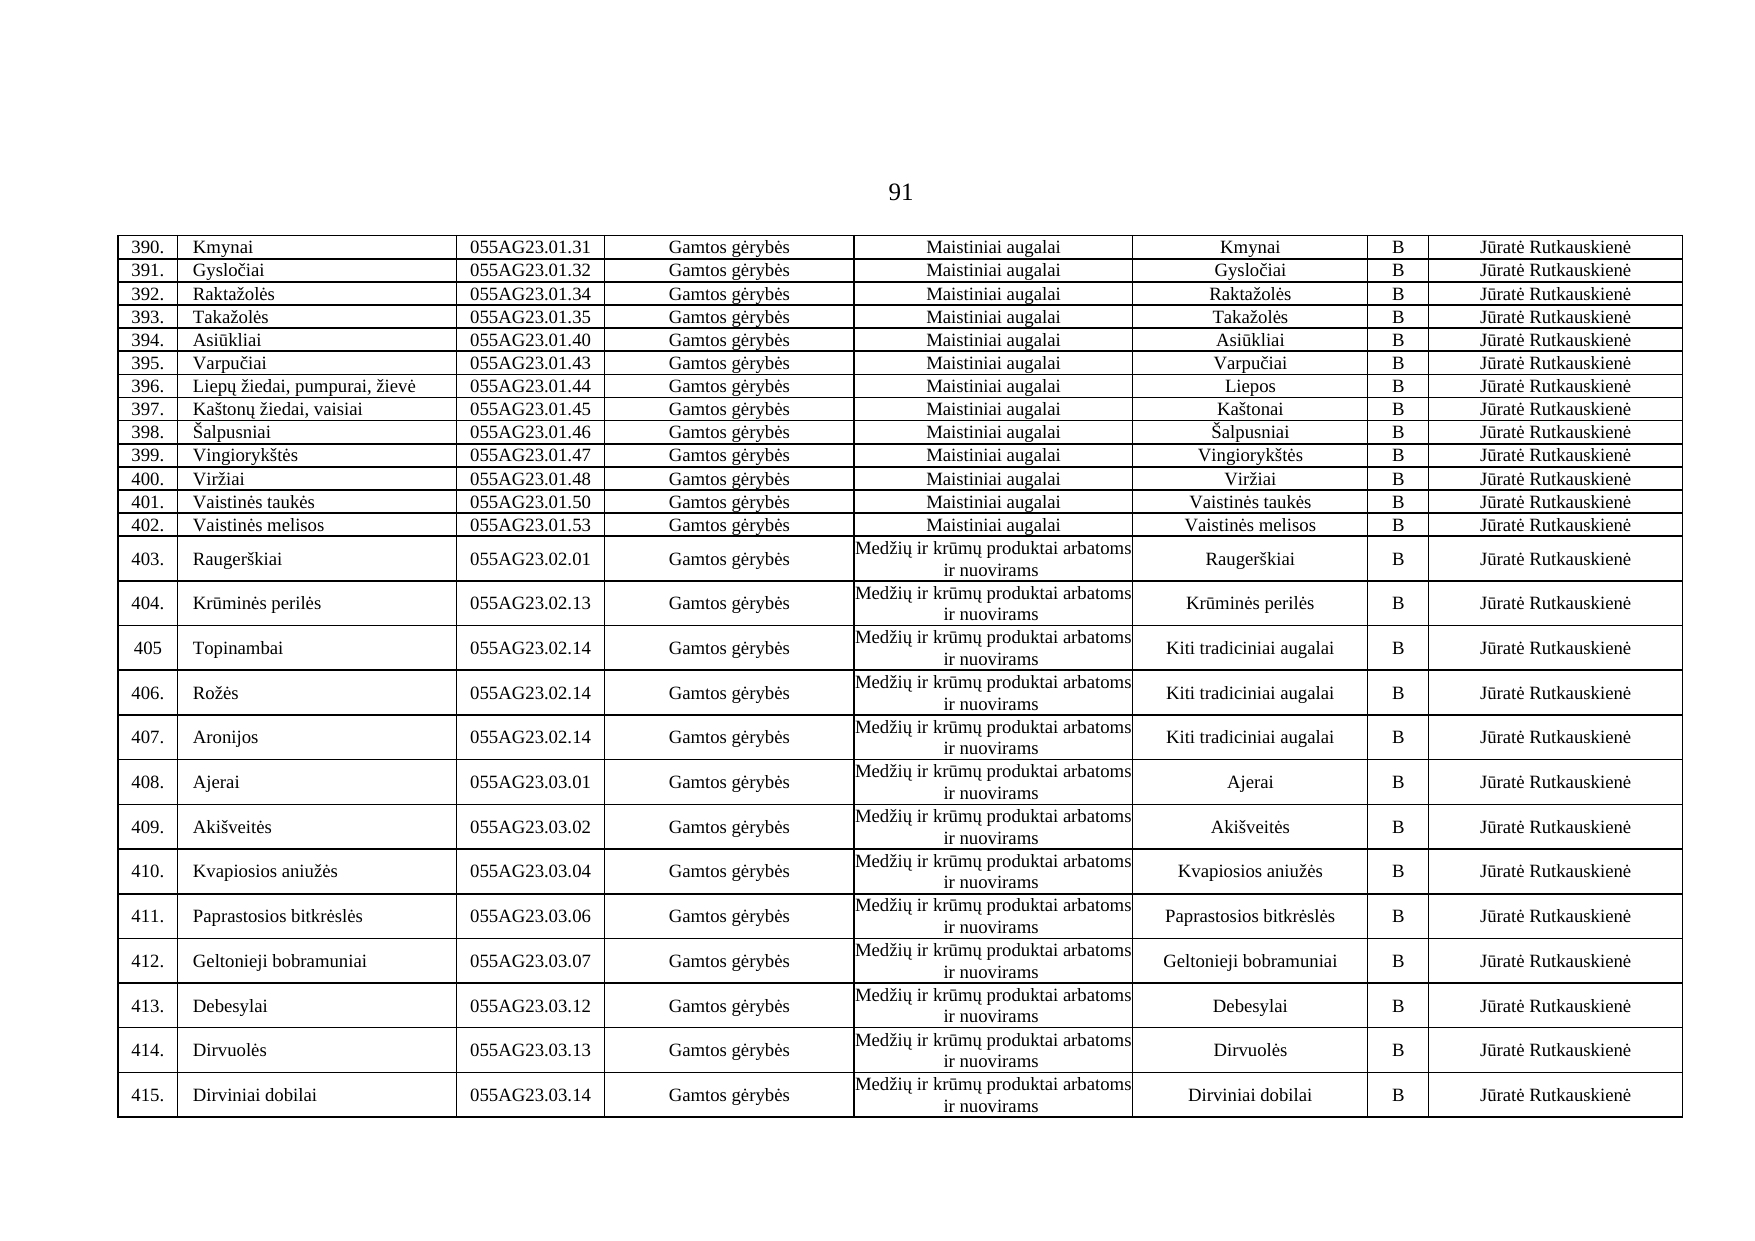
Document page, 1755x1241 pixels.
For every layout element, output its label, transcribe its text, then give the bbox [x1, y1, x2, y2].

table_cell 406. [119, 671, 177, 714]
table_cell 055AG23.01.43 [457, 352, 604, 373]
table_cell 407. [119, 716, 177, 759]
table_cell Jūratė Rutkauskienė [1429, 260, 1682, 281]
table_cell Jūratė Rutkauskienė [1429, 375, 1682, 397]
table_cell Maistiniai augalai [855, 329, 1132, 350]
table_cell Maistiniai augalai [855, 352, 1132, 373]
table_cell Paprastosios bitkrėslės [1133, 895, 1367, 937]
table_cell 055AG23.03.01 [457, 760, 604, 803]
table_cell Medžių ir krūmų produktai arbatoms ir nuovirams [855, 716, 1132, 759]
table_cell Gamtos gėrybės [605, 421, 853, 443]
table_cell Jūratė Rutkauskienė [1429, 850, 1682, 893]
table_cell Dirviniai dobilai [1133, 1073, 1367, 1116]
table_cell Geltonieji bobramuniai [1133, 939, 1367, 982]
table_cell Dirvuolės [178, 1028, 456, 1072]
table_cell Asiūkliai [1133, 329, 1367, 350]
table_cell Maistiniai augalai [855, 421, 1132, 443]
table_cell Gamtos gėrybės [605, 984, 853, 1027]
table_cell 390. [119, 236, 177, 258]
table_cell 055AG23.01.47 [457, 445, 604, 466]
table_cell 397. [119, 398, 177, 420]
table_cell 409. [119, 805, 177, 848]
table_cell Vaistinės taukės [178, 491, 456, 512]
table_cell 055AG23.01.34 [457, 283, 604, 304]
table_cell Kaštonai [1133, 398, 1367, 420]
table_cell 055AG23.02.01 [457, 537, 604, 580]
table_cell 055AG23.03.04 [457, 850, 604, 893]
table_cell Gamtos gėrybės [605, 939, 853, 982]
table_cell Liepos [1133, 375, 1367, 397]
table_cell 404. [119, 582, 177, 625]
table_cell 055AG23.03.07 [457, 939, 604, 982]
table_cell B [1368, 626, 1428, 669]
table_cell Maistiniai augalai [855, 398, 1132, 420]
table_cell Maistiniai augalai [855, 514, 1132, 535]
table_cell 391. [119, 260, 177, 281]
table_cell Jūratė Rutkauskienė [1429, 805, 1682, 848]
table_cell Viržiai [178, 468, 456, 489]
table_cell Kiti tradiciniai augalai [1133, 716, 1367, 759]
table_cell Gamtos gėrybės [605, 850, 853, 893]
table_cell B [1368, 283, 1428, 304]
table_cell Gamtos gėrybės [605, 283, 853, 304]
table_cell Jūratė Rutkauskienė [1429, 582, 1682, 625]
table_cell 055AG23.01.40 [457, 329, 604, 350]
table_cell Jūratė Rutkauskienė [1429, 352, 1682, 373]
table_cell Kiti tradiciniai augalai [1133, 671, 1367, 714]
table_cell Medžių ir krūmų produktai arbatoms ir nuovirams [855, 760, 1132, 803]
table_cell 055AG23.01.44 [457, 375, 604, 397]
table_cell 055AG23.03.02 [457, 805, 604, 848]
table_cell Kvapiosios aniužės [178, 850, 456, 893]
table_cell Maistiniai augalai [855, 283, 1132, 304]
table_cell B [1368, 805, 1428, 848]
table_cell Vaistinės taukės [1133, 491, 1367, 512]
table_cell Jūratė Rutkauskienė [1429, 939, 1682, 982]
table_cell Jūratė Rutkauskienė [1429, 760, 1682, 803]
table_cell Medžių ir krūmų produktai arbatoms ir nuovirams [855, 984, 1132, 1027]
table_cell Topinambai [178, 626, 456, 669]
table_cell Ajerai [1133, 760, 1367, 803]
table_cell 394. [119, 329, 177, 350]
table_cell Debesylai [178, 984, 456, 1027]
table_cell B [1368, 421, 1428, 443]
table_cell Jūratė Rutkauskienė [1429, 626, 1682, 669]
table_cell Maistiniai augalai [855, 236, 1132, 258]
table_cell Gamtos gėrybės [605, 445, 853, 466]
table_cell Medžių ir krūmų produktai arbatoms ir nuovirams [855, 939, 1132, 982]
table_cell 055AG23.01.45 [457, 398, 604, 420]
table_cell 055AG23.02.14 [457, 716, 604, 759]
table_cell 055AG23.02.14 [457, 626, 604, 669]
table_cell Jūratė Rutkauskienė [1429, 514, 1682, 535]
table_cell Maistiniai augalai [855, 260, 1132, 281]
table_cell Gamtos gėrybės [605, 760, 853, 803]
table_cell Takažolės [178, 306, 456, 327]
table_cell B [1368, 1028, 1428, 1072]
table_cell B [1368, 514, 1428, 535]
table_cell Jūratė Rutkauskienė [1429, 671, 1682, 714]
table_cell Gamtos gėrybės [605, 375, 853, 397]
table_cell Viržiai [1133, 468, 1367, 489]
table_cell Geltonieji bobramuniai [178, 939, 456, 982]
table_cell Gamtos gėrybės [605, 468, 853, 489]
table_cell Aronijos [178, 716, 456, 759]
table_cell Jūratė Rutkauskienė [1429, 1073, 1682, 1116]
table_cell Jūratė Rutkauskienė [1429, 1028, 1682, 1072]
table_cell Liepų žiedai, pumpurai, žievė [178, 375, 456, 397]
table_cell B [1368, 445, 1428, 466]
table_cell Jūratė Rutkauskienė [1429, 283, 1682, 304]
table_cell Gamtos gėrybės [605, 716, 853, 759]
table_cell 398. [119, 421, 177, 443]
table_cell Gamtos gėrybės [605, 895, 853, 937]
table_cell Medžių ir krūmų produktai arbatoms ir nuovirams [855, 850, 1132, 893]
table_cell 393. [119, 306, 177, 327]
table_cell Akišveitės [1133, 805, 1367, 848]
table_cell B [1368, 716, 1428, 759]
table_cell 055AG23.01.46 [457, 421, 604, 443]
table_cell 055AG23.01.53 [457, 514, 604, 535]
table_cell Maistiniai augalai [855, 491, 1132, 512]
table_cell Jūratė Rutkauskienė [1429, 421, 1682, 443]
table_cell B [1368, 1073, 1428, 1116]
table_cell Raugerškiai [178, 537, 456, 580]
table_cell B [1368, 468, 1428, 489]
table_cell Medžių ir krūmų produktai arbatoms ir nuovirams [855, 805, 1132, 848]
table_cell B [1368, 260, 1428, 281]
table_cell Gamtos gėrybės [605, 1028, 853, 1072]
table_cell 055AG23.01.48 [457, 468, 604, 489]
table_cell B [1368, 306, 1428, 327]
table_cell Akišveitės [178, 805, 456, 848]
table_cell Jūratė Rutkauskienė [1429, 895, 1682, 937]
table_cell Kmynai [1133, 236, 1367, 258]
table_cell 403. [119, 537, 177, 580]
table_cell 415. [119, 1073, 177, 1116]
table_cell Dirviniai dobilai [178, 1073, 456, 1116]
table_cell Gamtos gėrybės [605, 306, 853, 327]
table_cell Medžių ir krūmų produktai arbatoms ir nuovirams [855, 582, 1132, 625]
table_cell Medžių ir krūmų produktai arbatoms ir nuovirams [855, 1028, 1132, 1072]
table_cell B [1368, 984, 1428, 1027]
table_cell Jūratė Rutkauskienė [1429, 984, 1682, 1027]
table_cell B [1368, 398, 1428, 420]
table_cell 055AG23.01.31 [457, 236, 604, 258]
table_cell Gamtos gėrybės [605, 260, 853, 281]
table_cell Krūminės perilės [1133, 582, 1367, 625]
table_cell Debesylai [1133, 984, 1367, 1027]
table_cell Gamtos gėrybės [605, 582, 853, 625]
table_cell Gysločiai [178, 260, 456, 281]
table_cell Medžių ir krūmų produktai arbatoms ir nuovirams [855, 1073, 1132, 1116]
table_cell 402. [119, 514, 177, 535]
table_cell Dirvuolės [1133, 1028, 1367, 1072]
table_cell 408. [119, 760, 177, 803]
table_cell 395. [119, 352, 177, 373]
table_cell 401. [119, 491, 177, 512]
table_cell Jūratė Rutkauskienė [1429, 329, 1682, 350]
table_cell Jūratė Rutkauskienė [1429, 445, 1682, 466]
table_cell Kvapiosios aniužės [1133, 850, 1367, 893]
table_cell B [1368, 850, 1428, 893]
table_cell Gamtos gėrybės [605, 398, 853, 420]
table_cell B [1368, 537, 1428, 580]
table_cell Medžių ir krūmų produktai arbatoms ir nuovirams [855, 671, 1132, 714]
table_cell Medžių ir krūmų produktai arbatoms ir nuovirams [855, 626, 1132, 669]
table_cell Jūratė Rutkauskienė [1429, 537, 1682, 580]
table_cell 055AG23.02.13 [457, 582, 604, 625]
table_cell Maistiniai augalai [855, 468, 1132, 489]
table_cell 405 [119, 626, 177, 669]
table_cell Kiti tradiciniai augalai [1133, 626, 1367, 669]
table_cell Ajerai [178, 760, 456, 803]
table_cell Gamtos gėrybės [605, 236, 853, 258]
table_cell Jūratė Rutkauskienė [1429, 398, 1682, 420]
table_cell Šalpusniai [1133, 421, 1367, 443]
table_cell B [1368, 895, 1428, 937]
table_cell Šalpusniai [178, 421, 456, 443]
table_cell 055AG23.03.06 [457, 895, 604, 937]
table_cell 413. [119, 984, 177, 1027]
table_cell Gamtos gėrybės [605, 352, 853, 373]
table_cell Asiūkliai [178, 329, 456, 350]
table_cell 414. [119, 1028, 177, 1072]
table_cell B [1368, 939, 1428, 982]
table_cell B [1368, 671, 1428, 714]
table_cell Raktažolės [1133, 283, 1367, 304]
table_cell Jūratė Rutkauskienė [1429, 236, 1682, 258]
table_cell Gamtos gėrybės [605, 671, 853, 714]
table_cell Gamtos gėrybės [605, 626, 853, 669]
table_cell Gamtos gėrybės [605, 491, 853, 512]
table_cell Varpučiai [1133, 352, 1367, 373]
table_cell 396. [119, 375, 177, 397]
table_cell Maistiniai augalai [855, 306, 1132, 327]
table_cell 055AG23.01.35 [457, 306, 604, 327]
table_cell 055AG23.03.13 [457, 1028, 604, 1072]
table_cell Medžių ir krūmų produktai arbatoms ir nuovirams [855, 895, 1132, 937]
table_cell Raugerškiai [1133, 537, 1367, 580]
table_cell Jūratė Rutkauskienė [1429, 306, 1682, 327]
table_cell 412. [119, 939, 177, 982]
table_cell Raktažolės [178, 283, 456, 304]
table_cell Krūminės perilės [178, 582, 456, 625]
table_cell Paprastosios bitkrėslės [178, 895, 456, 937]
table_cell B [1368, 352, 1428, 373]
table_cell Varpučiai [178, 352, 456, 373]
table_cell 400. [119, 468, 177, 489]
table_cell 055AG23.01.32 [457, 260, 604, 281]
table_cell Maistiniai augalai [855, 445, 1132, 466]
table_cell Gysločiai [1133, 260, 1367, 281]
table_cell 410. [119, 850, 177, 893]
table_cell 055AG23.03.12 [457, 984, 604, 1027]
table_cell Gamtos gėrybės [605, 1073, 853, 1116]
table_cell 392. [119, 283, 177, 304]
table_cell Gamtos gėrybės [605, 329, 853, 350]
table_cell B [1368, 329, 1428, 350]
table_cell Rožės [178, 671, 456, 714]
table_cell B [1368, 236, 1428, 258]
table_cell 055AG23.02.14 [457, 671, 604, 714]
table_cell 055AG23.01.50 [457, 491, 604, 512]
table_cell B [1368, 582, 1428, 625]
table_cell Jūratė Rutkauskienė [1429, 468, 1682, 489]
table_cell Vingiorykštės [1133, 445, 1367, 466]
table_cell Maistiniai augalai [855, 375, 1132, 397]
table_cell Jūratė Rutkauskienė [1429, 716, 1682, 759]
table_cell Gamtos gėrybės [605, 805, 853, 848]
table_cell Jūratė Rutkauskienė [1429, 491, 1682, 512]
table_cell B [1368, 375, 1428, 397]
table_cell 399. [119, 445, 177, 466]
table_cell 055AG23.03.14 [457, 1073, 604, 1116]
table_cell Vaistinės melisos [178, 514, 456, 535]
table_cell Vaistinės melisos [1133, 514, 1367, 535]
table_cell B [1368, 760, 1428, 803]
table_cell Vingiorykštės [178, 445, 456, 466]
table_cell Gamtos gėrybės [605, 514, 853, 535]
table_cell Takažolės [1133, 306, 1367, 327]
table_cell Kaštonų žiedai, vaisiai [178, 398, 456, 420]
table_cell Gamtos gėrybės [605, 537, 853, 580]
table_cell B [1368, 491, 1428, 512]
table_cell Medžių ir krūmų produktai arbatoms ir nuovirams [855, 537, 1132, 580]
table_cell Kmynai [178, 236, 456, 258]
table_cell 411. [119, 895, 177, 937]
